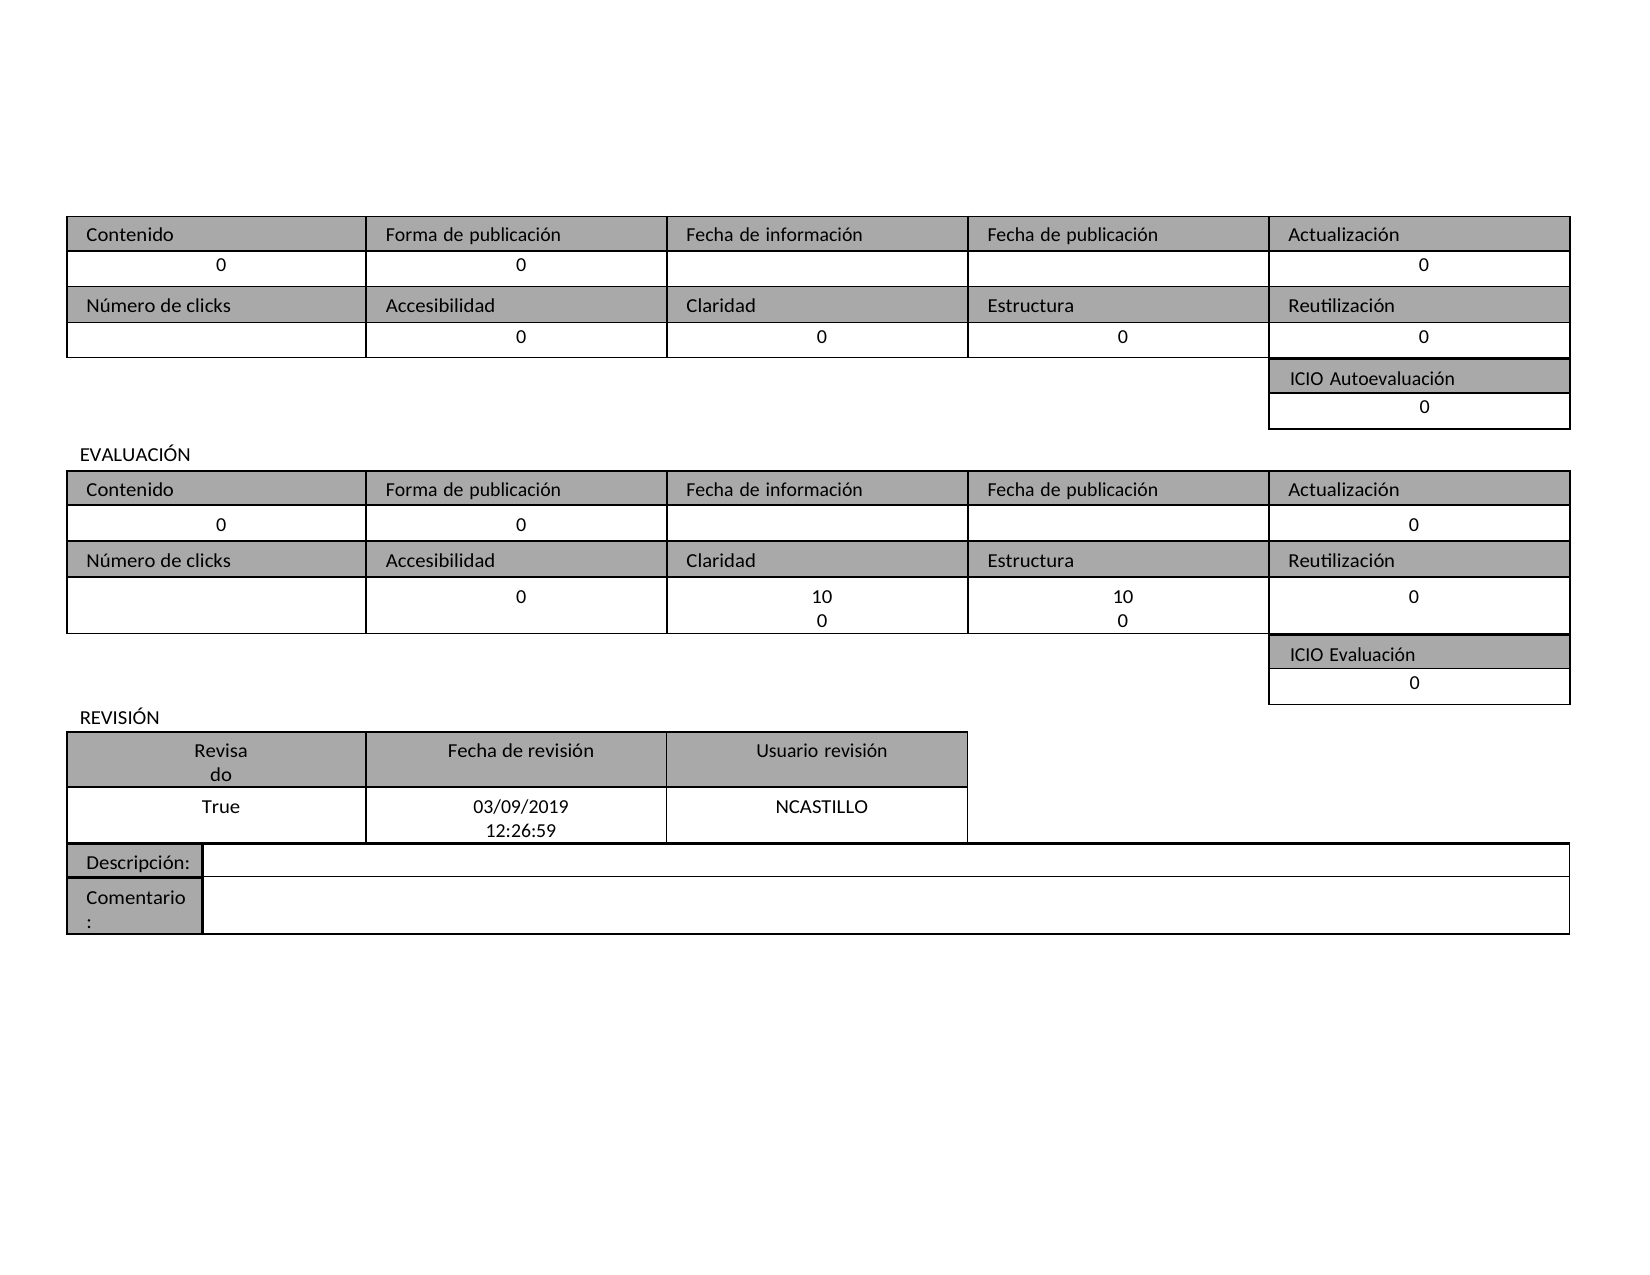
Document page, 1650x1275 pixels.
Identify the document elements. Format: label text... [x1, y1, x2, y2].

table_cell 0 [1270, 323, 1569, 357]
table_cell Número de clicks [68, 542, 365, 576]
table_header Actualización [1270, 217, 1569, 250]
table_cell 0 [367, 578, 666, 633]
table_cell [668, 506, 967, 540]
table_header Usuario revisión [667, 733, 967, 786]
table_cell Estructura [969, 287, 1268, 322]
table_cell Descripción: [68, 845, 201, 876]
table_header Fecha de revisión [367, 733, 666, 786]
table_cell [204, 845, 1569, 876]
table_cell 0 [367, 323, 666, 357]
table_cell ICIO Evaluación [1270, 636, 1569, 668]
table_header Fecha de publicación [969, 217, 1268, 250]
table_cell [668, 252, 967, 286]
table_cell NCASTILLO [667, 788, 967, 842]
table_cell 0 [1270, 394, 1569, 428]
table_header Forma de publicación [367, 217, 666, 250]
text EVALUACIÓN [79, 442, 1594, 467]
table_cell Accesibilidad [367, 542, 666, 576]
table_header Fecha de información [668, 217, 967, 250]
table_cell Comentario: [68, 879, 201, 933]
text REVISIÓN [79, 705, 1594, 729]
table_cell 0 [969, 323, 1268, 357]
table_header Contenido [68, 472, 365, 504]
table_header [968, 731, 1569, 842]
table_cell 0 [1270, 506, 1569, 540]
table_cell Estructura [969, 542, 1268, 576]
table_cell 0 [367, 506, 666, 540]
table_cell 0 [1270, 252, 1569, 286]
table_header Forma de publicación [367, 472, 666, 504]
table_cell [68, 578, 365, 633]
table_cell ICIO Autoevaluación [1270, 360, 1569, 392]
table_cell Claridad [668, 287, 967, 322]
table_cell 100 [668, 578, 967, 633]
table_cell Claridad [668, 542, 967, 576]
table_cell 0 [1270, 578, 1569, 633]
table_cell [67, 634, 1268, 704]
table_cell Reutilización [1270, 287, 1569, 322]
table_cell [68, 323, 365, 357]
table_cell Número de clicks [68, 287, 365, 322]
table_cell 0 [668, 323, 967, 357]
table_cell 0 [367, 252, 666, 286]
table_cell Accesibilidad [367, 287, 666, 322]
table_cell [204, 877, 1569, 933]
table_header Fecha de información [668, 472, 967, 504]
table_cell 100 [969, 578, 1268, 633]
table_cell Reutilización [1270, 542, 1569, 576]
table_header Fecha de publicación [969, 472, 1268, 504]
table_header Contenido [68, 217, 365, 250]
table_cell 0 [68, 506, 365, 540]
table_cell 03/09/2019 12:26:59 [367, 788, 666, 842]
table_header Revisado [68, 733, 365, 786]
table_cell 0 [68, 252, 365, 286]
table_cell [67, 358, 1268, 428]
table_header Actualización [1270, 472, 1569, 504]
table_cell [969, 252, 1268, 286]
table_cell [969, 506, 1268, 540]
table_cell True [68, 788, 365, 842]
table_cell 0 [1270, 669, 1569, 704]
